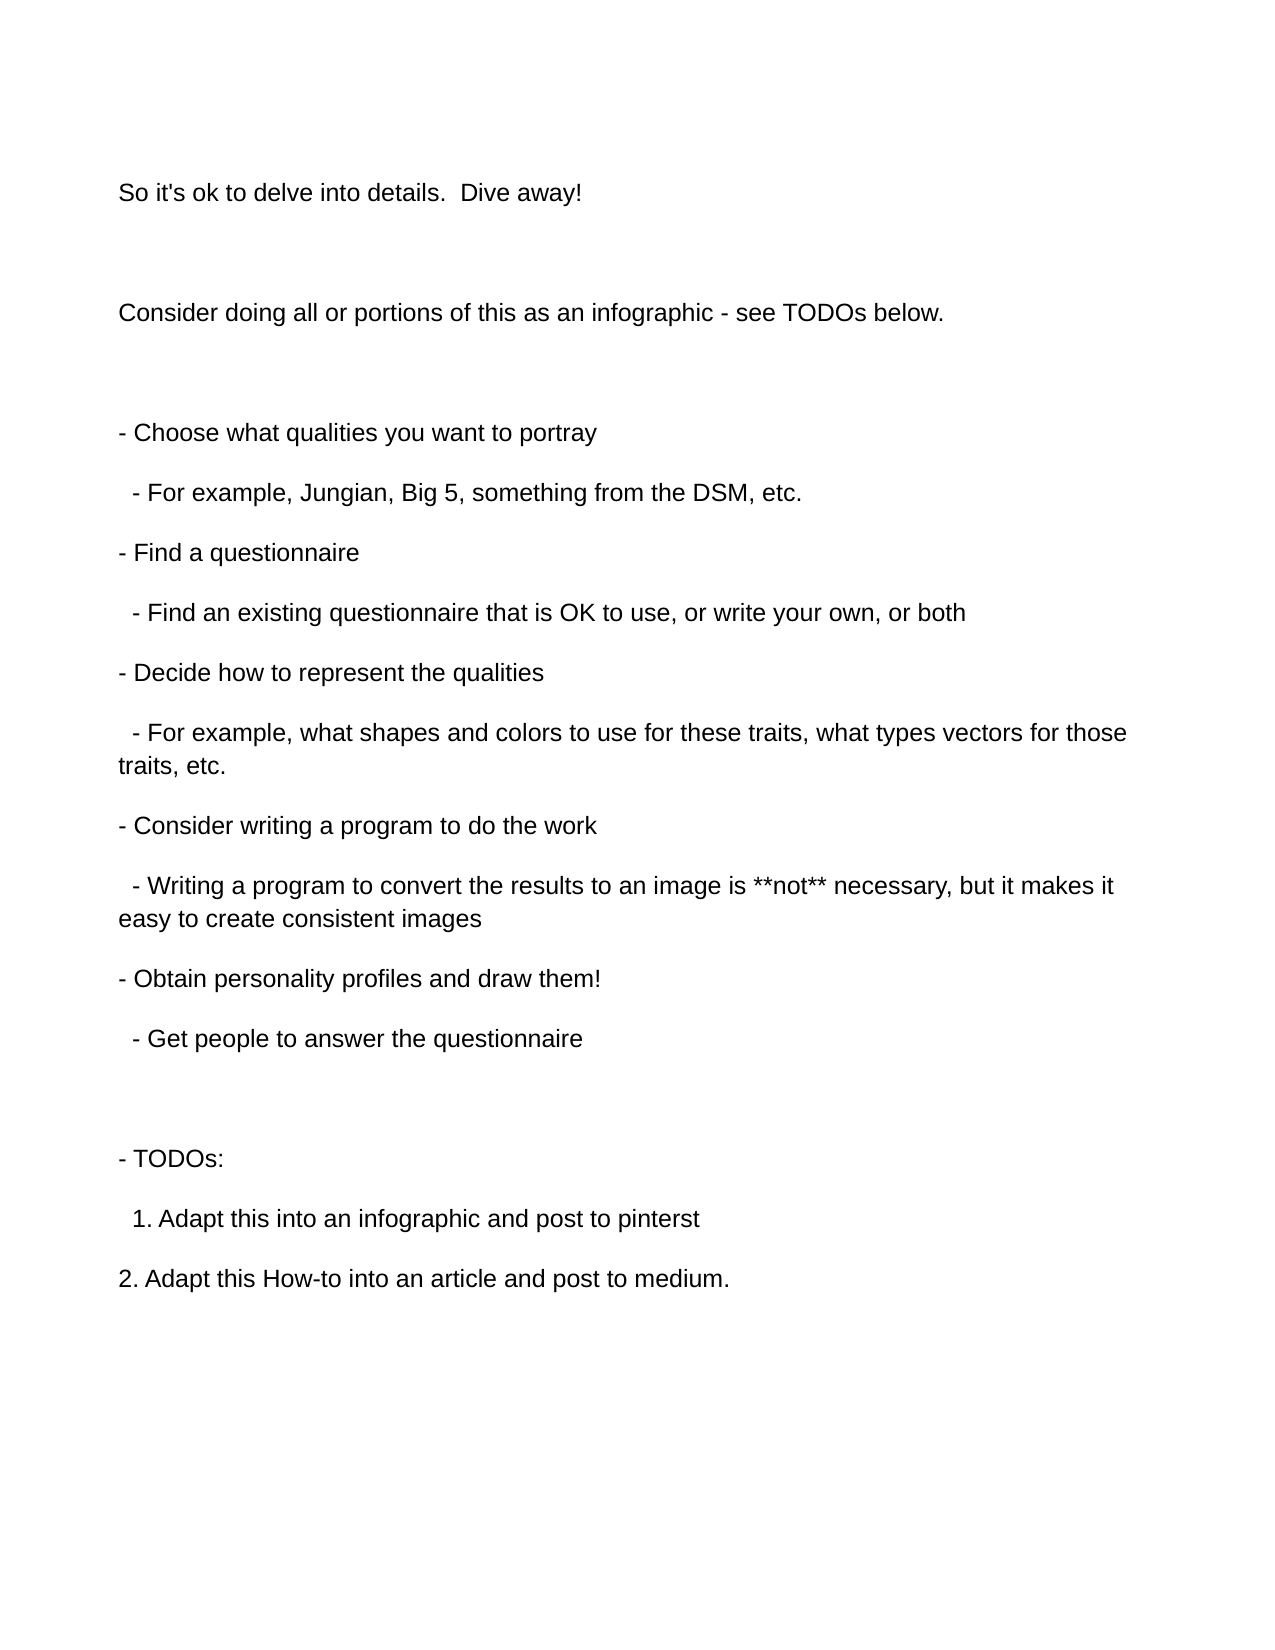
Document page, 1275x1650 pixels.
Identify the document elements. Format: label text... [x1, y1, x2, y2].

text - Find a questionnaire [118, 538, 1157, 567]
text - Consider writing a program to do the work [118, 811, 1157, 840]
text - Get people to answer the questionnaire [118, 1024, 1157, 1053]
text 2. Adapt this How-to into an article and post to medium. [118, 1264, 1157, 1293]
text - Writing a program to convert the results to an image is **not** necessary, but it makes it easy to create consistent images [118, 871, 1157, 933]
text - Find an existing questionnaire that is OK to use, or write your own, or both [118, 598, 1157, 627]
text - Decide how to represent the qualities [118, 658, 1157, 687]
text - Obtain personality profiles and draw them! [118, 964, 1157, 993]
text Consider doing all or portions of this as an infographic - see TODOs below. [118, 298, 1157, 327]
text So it's ok to delve into details. Dive away! [118, 178, 1157, 207]
text - For example, Jungian, Big 5, something from the DSM, etc. [118, 478, 1157, 507]
text 1. Adapt this into an infographic and post to pinterst [118, 1204, 1157, 1233]
text - For example, what shapes and colors to use for these traits, what types vectors for those traits, etc. [118, 718, 1157, 780]
text - TODOs: [118, 1144, 1157, 1173]
text - Choose what qualities you want to portray [118, 418, 1157, 447]
